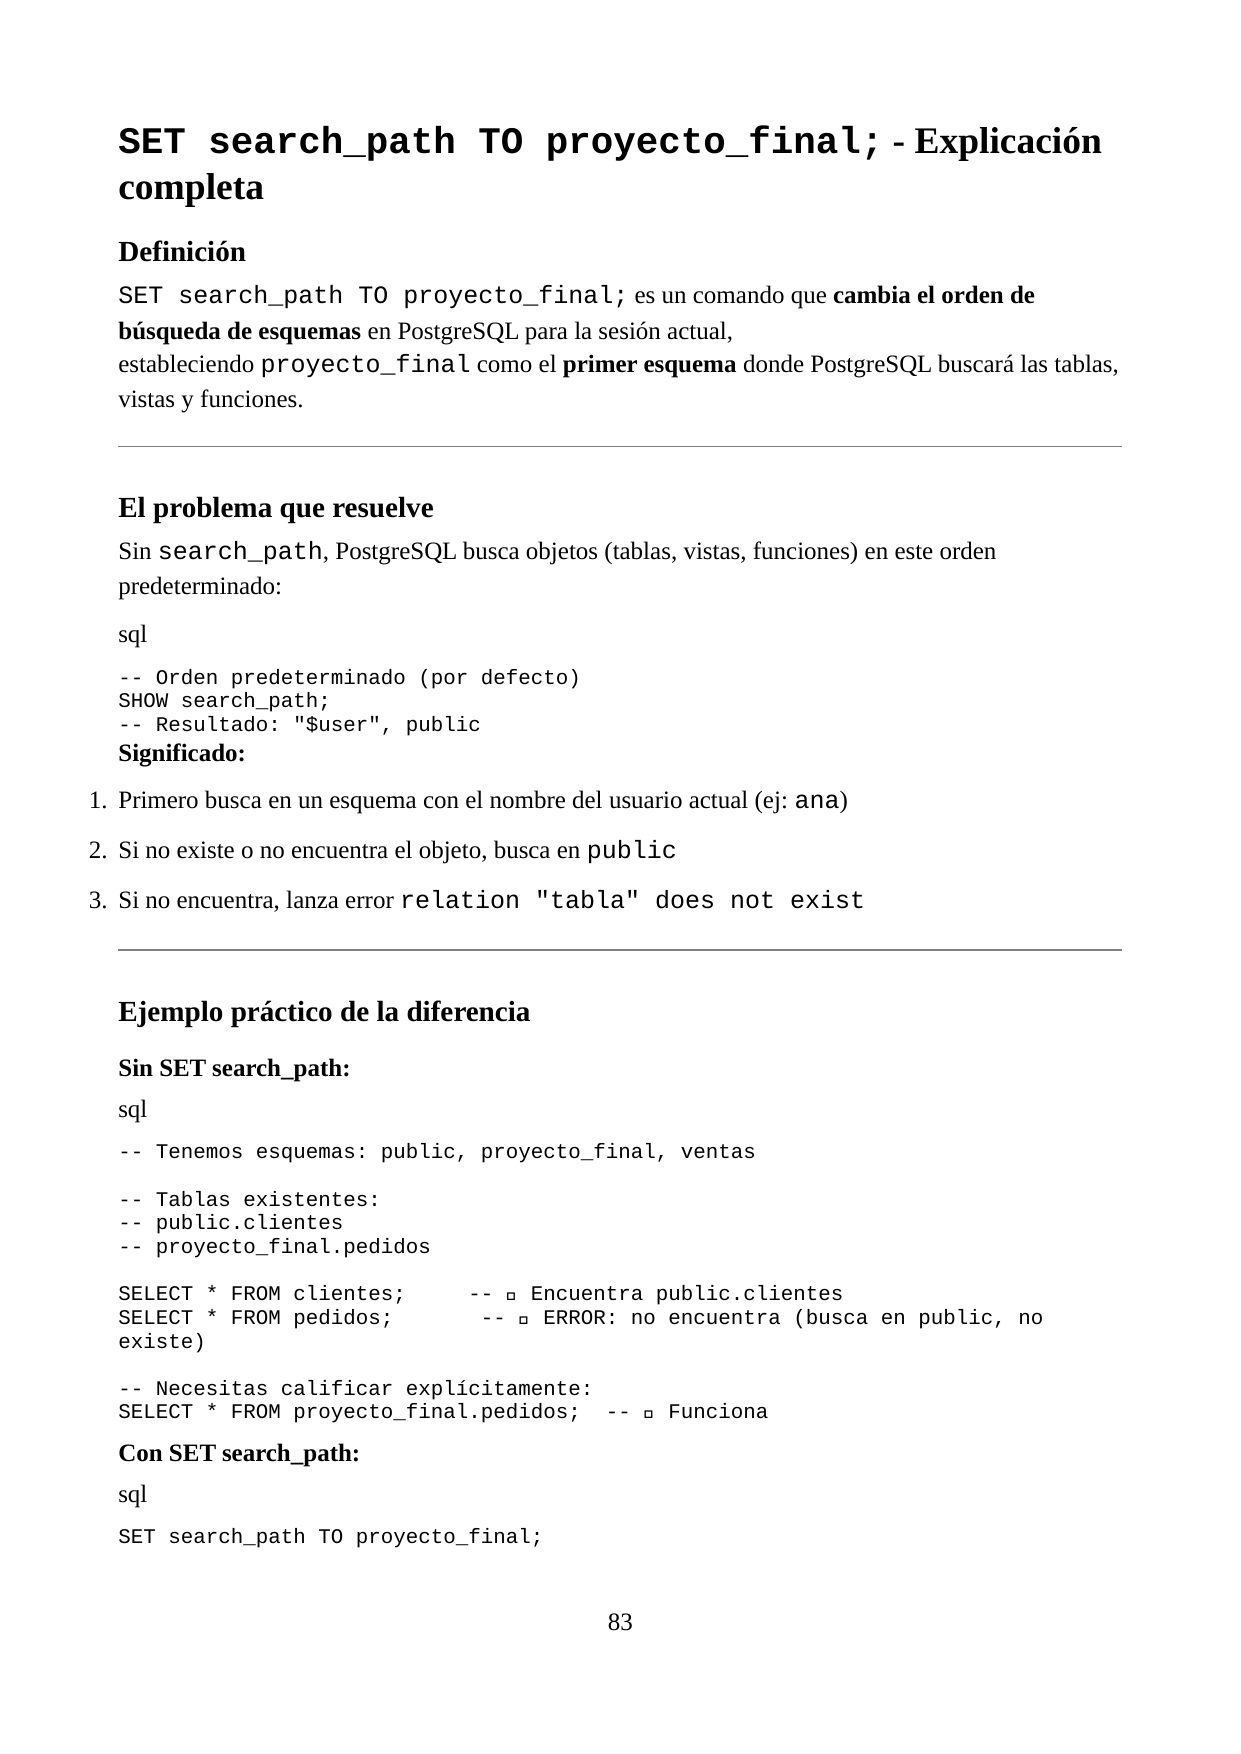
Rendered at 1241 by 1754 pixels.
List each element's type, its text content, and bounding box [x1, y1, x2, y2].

text SET search_path TO proyecto_final; es un comando que cambia el orden de búsqueda de esquemas en PostgreSQL para la sesión actual, estableciendo proyecto_final como el primer esquema donde PostgreSQL buscará las tablas, vistas y funciones. [118, 281, 1122, 413]
text SELECT * FROM clientes; -- ✅ Encuentra public.clientes [118, 1283, 1122, 1307]
text -- Orden predeterminado (por defecto) [118, 667, 1122, 690]
text SHOW search_path; [118, 690, 1122, 714]
text sql [118, 1479, 1122, 1508]
text SELECT * FROM pedidos; -- ❌ ERROR: no encuentra (busca en public, no existe) [118, 1307, 1122, 1354]
subtitle Sin SET search_path: [118, 1053, 1122, 1081]
list Si no encuentra, lanza error relation "tabla" does not exist [118, 885, 1122, 916]
text -- Necesitas calificar explícitamente: [118, 1378, 1122, 1402]
subtitle SET search_path TO proyecto_final; - Explicación completa [118, 118, 1122, 207]
subtitle Definición [118, 234, 1122, 268]
text sql [118, 1094, 1122, 1123]
text -- public.clientes [118, 1212, 1122, 1236]
text -- proyecto_final.pedidos [118, 1236, 1122, 1260]
list Primero busca en un esquema con el nombre del usuario actual (ej: ana) [118, 785, 1122, 816]
text SELECT * FROM proyecto_final.pedidos; -- ✅ Funciona [118, 1402, 1122, 1425]
text SET search_path TO proyecto_final; [118, 1527, 1122, 1550]
text sql [118, 619, 1122, 648]
subtitle Ejemplo práctico de la diferencia [118, 994, 1122, 1028]
text -- Tablas existentes: [118, 1189, 1122, 1212]
text Significado: [118, 738, 1122, 766]
text -- Resultado: "$user", public [118, 714, 1122, 738]
subtitle El problema que resuelve [118, 490, 1122, 524]
list Si no existe o no encuentra el objeto, busca en public [118, 835, 1122, 866]
text -- Tenemos esquemas: public, proyecto_final, ventas [118, 1141, 1122, 1165]
subtitle Con SET search_path: [118, 1438, 1122, 1466]
text Sin search_path, PostgreSQL busca objetos (tablas, vistas, funciones) en este orden predeterminado: [118, 536, 1122, 600]
